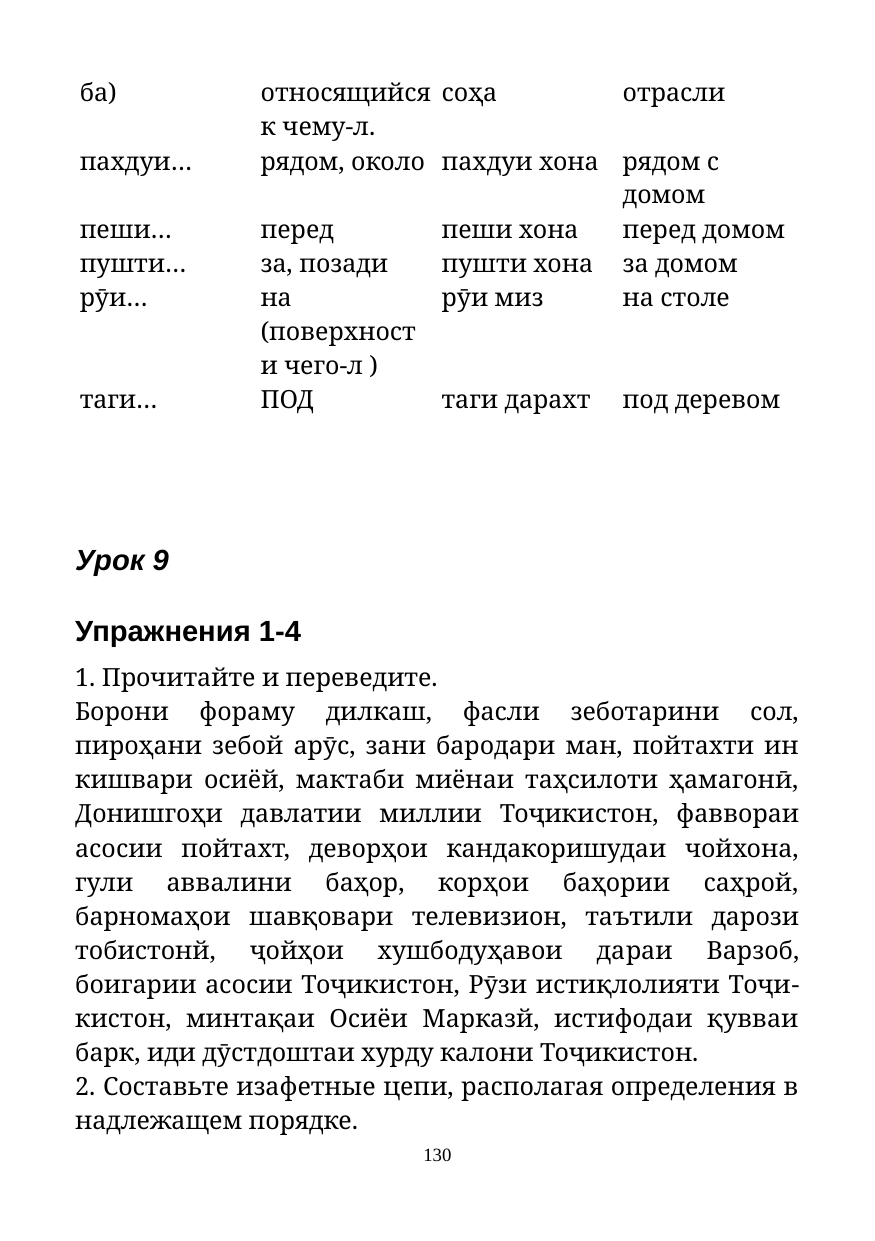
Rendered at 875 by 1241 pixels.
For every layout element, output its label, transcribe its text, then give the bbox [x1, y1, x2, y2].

table_cell пахдуи хона [437, 143, 618, 211]
table_cell пушти хона [437, 245, 618, 279]
table_cell рядом с домом [618, 143, 799, 211]
table_cell за, позади [256, 245, 437, 279]
text 1. Прочитайте и переведите. [75, 660, 799, 694]
text Борони фораму дилкаш, фасли зеботарини сол, пироҳани зебой арӯс, зани бародари ман, пойтахти ин кишвари осиёй, мактаби миёнаи таҳсилоти ҳамагонӣ, Донишгоҳи давлатии миллии Тоҷики­стон, фаввораи асосии пойтахт, деворҳои кандакоришудаи чойхона, гули аввалини баҳор, корҳои баҳории саҳрой, барномаҳои шавқова­ри телевизион, таътили дарози тобистонй, ҷойҳои хушбодуҳавои да­раи Варзоб, боигарии асосии Тоҷикистон, Рӯзи истиқлолияти Тоҷи­кистон, минтақаи Осиёи Марказй, истифодаи қувваи барк, иди дӯст­доштаи хурду калони Тоҷикистон. [75, 694, 799, 1069]
text 2. Составьте изафетные цепи, располагая определения в надлежа­щем порядке. [75, 1069, 799, 1137]
table_cell соҳа [437, 75, 618, 143]
table_cell таги дарахт [437, 382, 618, 416]
table_cell пахдуи… [75, 143, 256, 211]
table_cell рӯи… [75, 279, 256, 382]
subtitle Урок 9 [75, 543, 799, 576]
table_cell таги… [75, 382, 256, 416]
table_header [75, 416, 799, 450]
table_cell под деревом [618, 382, 799, 416]
table_cell относящийся к чему-л. [256, 75, 437, 143]
table_cell на (поверхности чего-л ) [256, 279, 437, 382]
table_cell за домом [618, 245, 799, 279]
table_cell перед [256, 211, 437, 245]
table_cell ПОД [256, 382, 437, 416]
table_cell от­расли [618, 75, 799, 143]
table_cell пушти… [75, 245, 256, 279]
table_cell ба) [75, 75, 256, 143]
table_cell пеши хона [437, 211, 618, 245]
subtitle Упражнения 1-4 [75, 614, 799, 647]
table_cell на столе [618, 279, 799, 382]
table_cell рӯи миз [437, 279, 618, 382]
table_cell пеши… [75, 211, 256, 245]
table_cell рядом, около [256, 143, 437, 211]
table_cell перед домом [618, 211, 799, 245]
